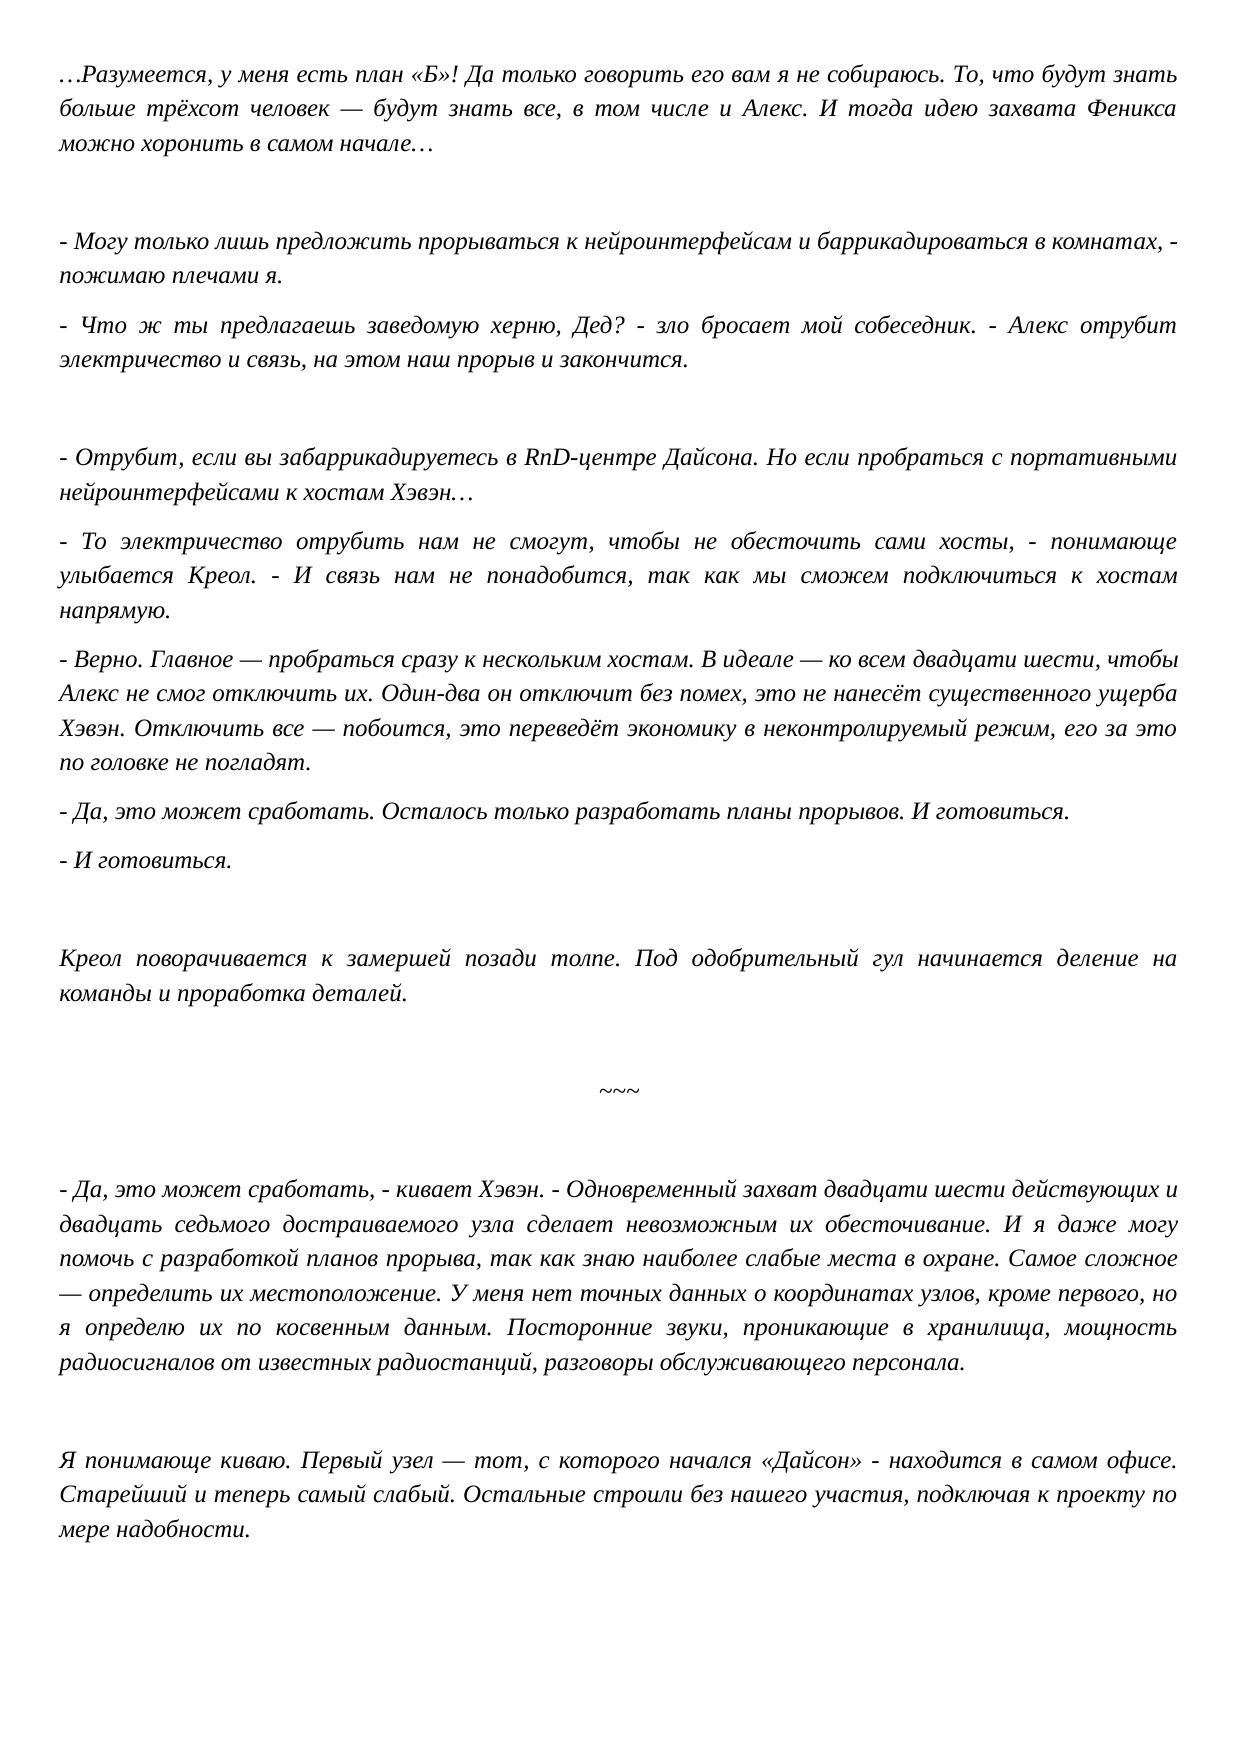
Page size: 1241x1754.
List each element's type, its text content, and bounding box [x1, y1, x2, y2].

text - И готовиться. [59, 845, 1181, 874]
text - Что ж ты предлагаешь заведомую херню, Дед? - зло бросает мой собеседник. - Алекс отрубит электричество и связь, на этом наш прорыв и закончится. [59, 310, 1181, 373]
text …Разумеется, у меня есть план «Б»! Да только говорить его вам я не собираюсь. То, что будут знать больше трёхсот человек — будут знать все, в том числе и Алекс. И тогда идею захвата Феникса можно хоронить в самом начале… [59, 59, 1181, 157]
text - Да, это может сработать. Осталось только разработать планы прорывов. И готовиться. [59, 796, 1181, 825]
text Креол поворачивается к замершей позади толпе. Под одобрительный гул начинается деление на команды и проработка деталей. [59, 943, 1181, 1007]
text - Отрубит, если вы забаррикадируетесь в RnD-центре Дайсона. Но если пробраться с портативными нейроинтерфейсами к хостам Хэвэн… [59, 442, 1181, 506]
text - То электричество отрубить нам не смогут, чтобы не обесточить сами хосты, - понимающе улыбается Креол. - И связь нам не понадобится, так как мы сможем подключиться к хостам напрямую. [59, 526, 1181, 623]
text - Верно. Главное — пробраться сразу к нескольким хостам. В идеале — ко всем двадцати шести, чтобы Алекс не смог отключить их. Один-два он отключит без помех, это не нанесёт существенного ущерба Хэвэн. Отключить все — побоится, это переведёт экономику в неконтролируемый режим, его за это по головке не погладят. [59, 644, 1181, 776]
text ~~~ [59, 1076, 1181, 1105]
text - Могу только лишь предложить прорываться к нейроинтерфейсам и баррикадироваться в комнатах, - пожимаю плечами я. [59, 226, 1181, 289]
text Я понимающе киваю. Первый узел — тот, с которого начался «Дайсон» - находится в самом офисе. Старейший и теперь самый слабый. Остальные строили без нашего участия, подключая к проекту по мере надобности. [59, 1445, 1181, 1542]
text - Да, это может сработать, - кивает Хэвэн. - Одновременный захват двадцати шести действующих и двадцать седьмого достраиваемого узла сделает невозможным их обесточивание. И я даже могу помочь с разработкой планов прорыва, так как знаю наиболее слабые места в охране. Самое сложное — определить их местоположение. У меня нет точных данных о координатах узлов, кроме первого, но я определю их по косвенным данным. Посторонние звуки, проникающие в хранилища, мощность радиосигналов от известных радиостанций, разговоры обслуживающего персонала. [59, 1174, 1181, 1375]
